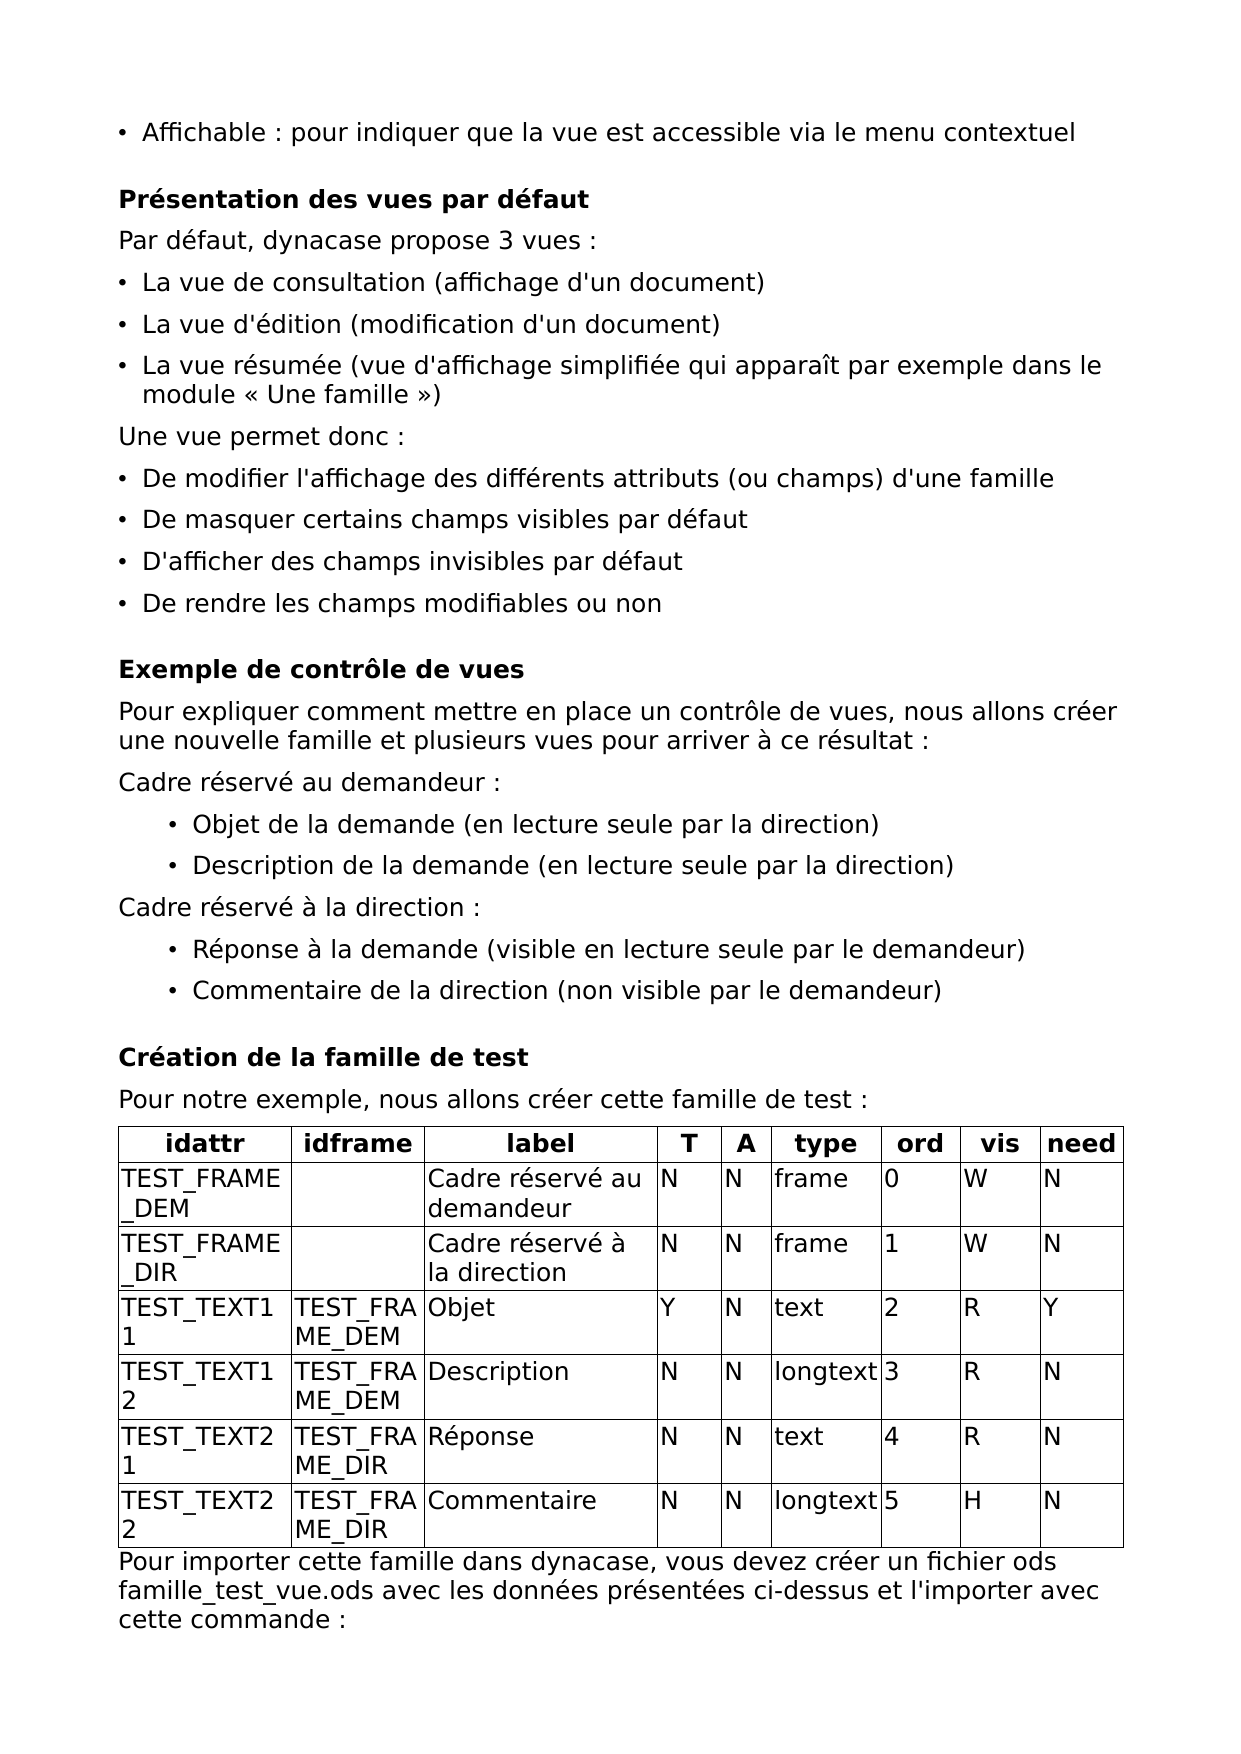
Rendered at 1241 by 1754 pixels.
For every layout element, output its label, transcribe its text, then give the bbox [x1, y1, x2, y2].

table_cell Y [1041, 1291, 1123, 1354]
table_cell 2 [882, 1291, 960, 1354]
table_cell 3 [882, 1355, 960, 1419]
table_header idattr [119, 1127, 291, 1162]
text Cadre réservé au demandeur : [118, 768, 1122, 797]
table_cell Commentaire [425, 1484, 657, 1547]
table_cell longtext [772, 1484, 881, 1547]
subtitle Présentation des vues par défaut [118, 185, 1122, 214]
table_cell N [658, 1227, 721, 1290]
table_cell Réponse [425, 1420, 657, 1483]
table_cell N [658, 1484, 721, 1547]
table_header need [1041, 1127, 1123, 1162]
text Pour importer cette famille dans dynacase, vous devez créer un fichier ods famille_test_vue.ods avec les données présentées ci-dessus et l'importer avec cette commande : [118, 1548, 1122, 1635]
table_cell N [722, 1163, 771, 1226]
subtitle Création de la famille de test [118, 1043, 1122, 1072]
table_cell TEST_FRAME_DIR [119, 1227, 291, 1290]
table_cell Y [658, 1291, 721, 1354]
table_cell 5 [882, 1484, 960, 1547]
table_cell N [722, 1484, 771, 1547]
table_cell Cadre réservé à la direction [425, 1227, 657, 1290]
list De rendre les champs modifiables ou non [118, 589, 1122, 618]
table_header A [722, 1127, 771, 1162]
list Description de la demande (en lecture seule par la direction) [168, 851, 1122, 881]
table_cell 1 [882, 1227, 960, 1290]
table_cell R [961, 1355, 1040, 1419]
table_cell R [961, 1291, 1040, 1354]
table_cell TEST_FRAME_DEM [119, 1163, 291, 1226]
table_cell [292, 1227, 424, 1290]
table_cell Cadre réservé au demandeur [425, 1163, 657, 1226]
text Par défaut, dynacase propose 3 vues : [118, 226, 1122, 256]
table_cell frame [772, 1163, 881, 1226]
list Commentaire de la direction (non visible par le demandeur) [168, 976, 1122, 1006]
table_cell N [658, 1163, 721, 1226]
table_cell TEST_TEXT11 [119, 1291, 291, 1354]
table_cell longtext [772, 1355, 881, 1419]
subtitle Exemple de contrôle de vues [118, 656, 1122, 685]
table_cell TEST_FRAME_DIR [292, 1484, 424, 1547]
table_header ord [882, 1127, 960, 1162]
table_cell H [961, 1484, 1040, 1547]
table_cell TEST_TEXT12 [119, 1355, 291, 1419]
table_cell N [1041, 1163, 1123, 1226]
table_cell N [1041, 1227, 1123, 1290]
table_header vis [961, 1127, 1040, 1162]
table_cell R [961, 1420, 1040, 1483]
table_cell W [961, 1163, 1040, 1226]
table_cell N [722, 1291, 771, 1354]
list De masquer certains champs visibles par défaut [118, 506, 1122, 535]
table_header label [425, 1127, 657, 1162]
list La vue d'édition (modification d'un document) [118, 310, 1122, 339]
table_cell 4 [882, 1420, 960, 1483]
list Affichable : pour indiquer que la vue est accessible via le menu contextuel [118, 118, 1122, 147]
table_cell TEST_FRAME_DIR [292, 1420, 424, 1483]
list D'afficher des champs invisibles par défaut [118, 547, 1122, 576]
text Une vue permet donc : [118, 422, 1122, 451]
table_header type [772, 1127, 881, 1162]
table_cell TEST_TEXT22 [119, 1484, 291, 1547]
list Objet de la demande (en lecture seule par la direction) [168, 810, 1122, 839]
table_cell text [772, 1291, 881, 1354]
text Pour notre exemple, nous allons créer cette famille de test : [118, 1085, 1122, 1114]
table_cell N [722, 1420, 771, 1483]
table_header T [658, 1127, 721, 1162]
table_header idframe [292, 1127, 424, 1162]
table_cell N [1041, 1355, 1123, 1419]
text Pour expliquer comment mettre en place un contrôle de vues, nous allons créer une nouvelle famille et plusieurs vues pour arriver à ce résultat : [118, 697, 1122, 756]
list La vue résumée (vue d'affichage simplifiée qui apparaît par exemple dans le module « Une famille ») [118, 351, 1122, 410]
list La vue de consultation (affichage d'un document) [118, 268, 1122, 297]
list Réponse à la demande (visible en lecture seule par le demandeur) [168, 935, 1122, 964]
table_cell W [961, 1227, 1040, 1290]
table_cell text [772, 1420, 881, 1483]
table_cell 0 [882, 1163, 960, 1226]
table_cell N [658, 1355, 721, 1419]
table_cell N [722, 1355, 771, 1419]
table_cell [292, 1163, 424, 1226]
list De modifier l'affichage des différents attributs (ou champs) d'une famille [118, 464, 1122, 493]
table_cell N [722, 1227, 771, 1290]
table_cell frame [772, 1227, 881, 1290]
table_cell Description [425, 1355, 657, 1419]
table_cell N [658, 1420, 721, 1483]
table_cell TEST_TEXT21 [119, 1420, 291, 1483]
table_cell TEST_FRAME_DEM [292, 1291, 424, 1354]
table_cell Objet [425, 1291, 657, 1354]
table_cell N [1041, 1420, 1123, 1483]
table_cell N [1041, 1484, 1123, 1547]
table_cell TEST_FRAME_DEM [292, 1355, 424, 1419]
text Cadre réservé à la direction : [118, 893, 1122, 922]
